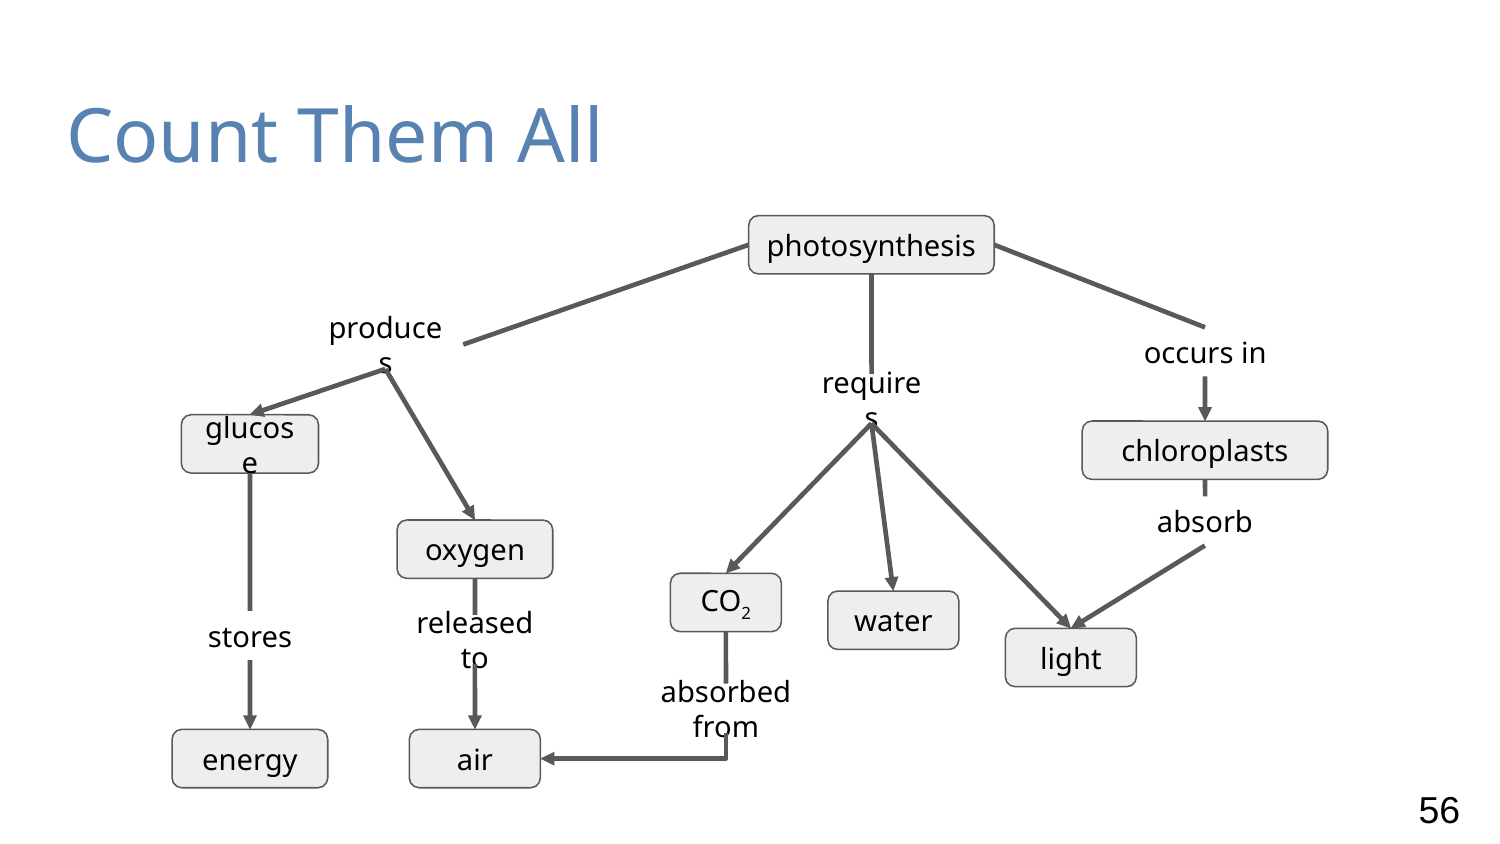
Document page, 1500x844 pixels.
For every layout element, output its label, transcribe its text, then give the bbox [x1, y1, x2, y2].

text_box air [409, 729, 541, 788]
text_box produces [307, 319, 464, 370]
text_box absorbed from [608, 683, 844, 733]
text_box chloroplasts [1082, 421, 1328, 480]
text_box absorb [1136, 496, 1274, 546]
text_box water [827, 591, 959, 650]
title Count Them All [51, 72, 1449, 167]
text_box glucose [181, 414, 319, 474]
text_box requires [802, 374, 941, 424]
text_box stores [172, 610, 328, 661]
text_box released to [384, 614, 566, 664]
text_box CO2 [670, 573, 782, 632]
text_box photosynthesis [748, 215, 995, 274]
text_box light [1005, 628, 1137, 687]
text_box occurs in [1127, 327, 1283, 377]
text_box oxygen [397, 519, 553, 579]
text_box energy [172, 729, 328, 788]
